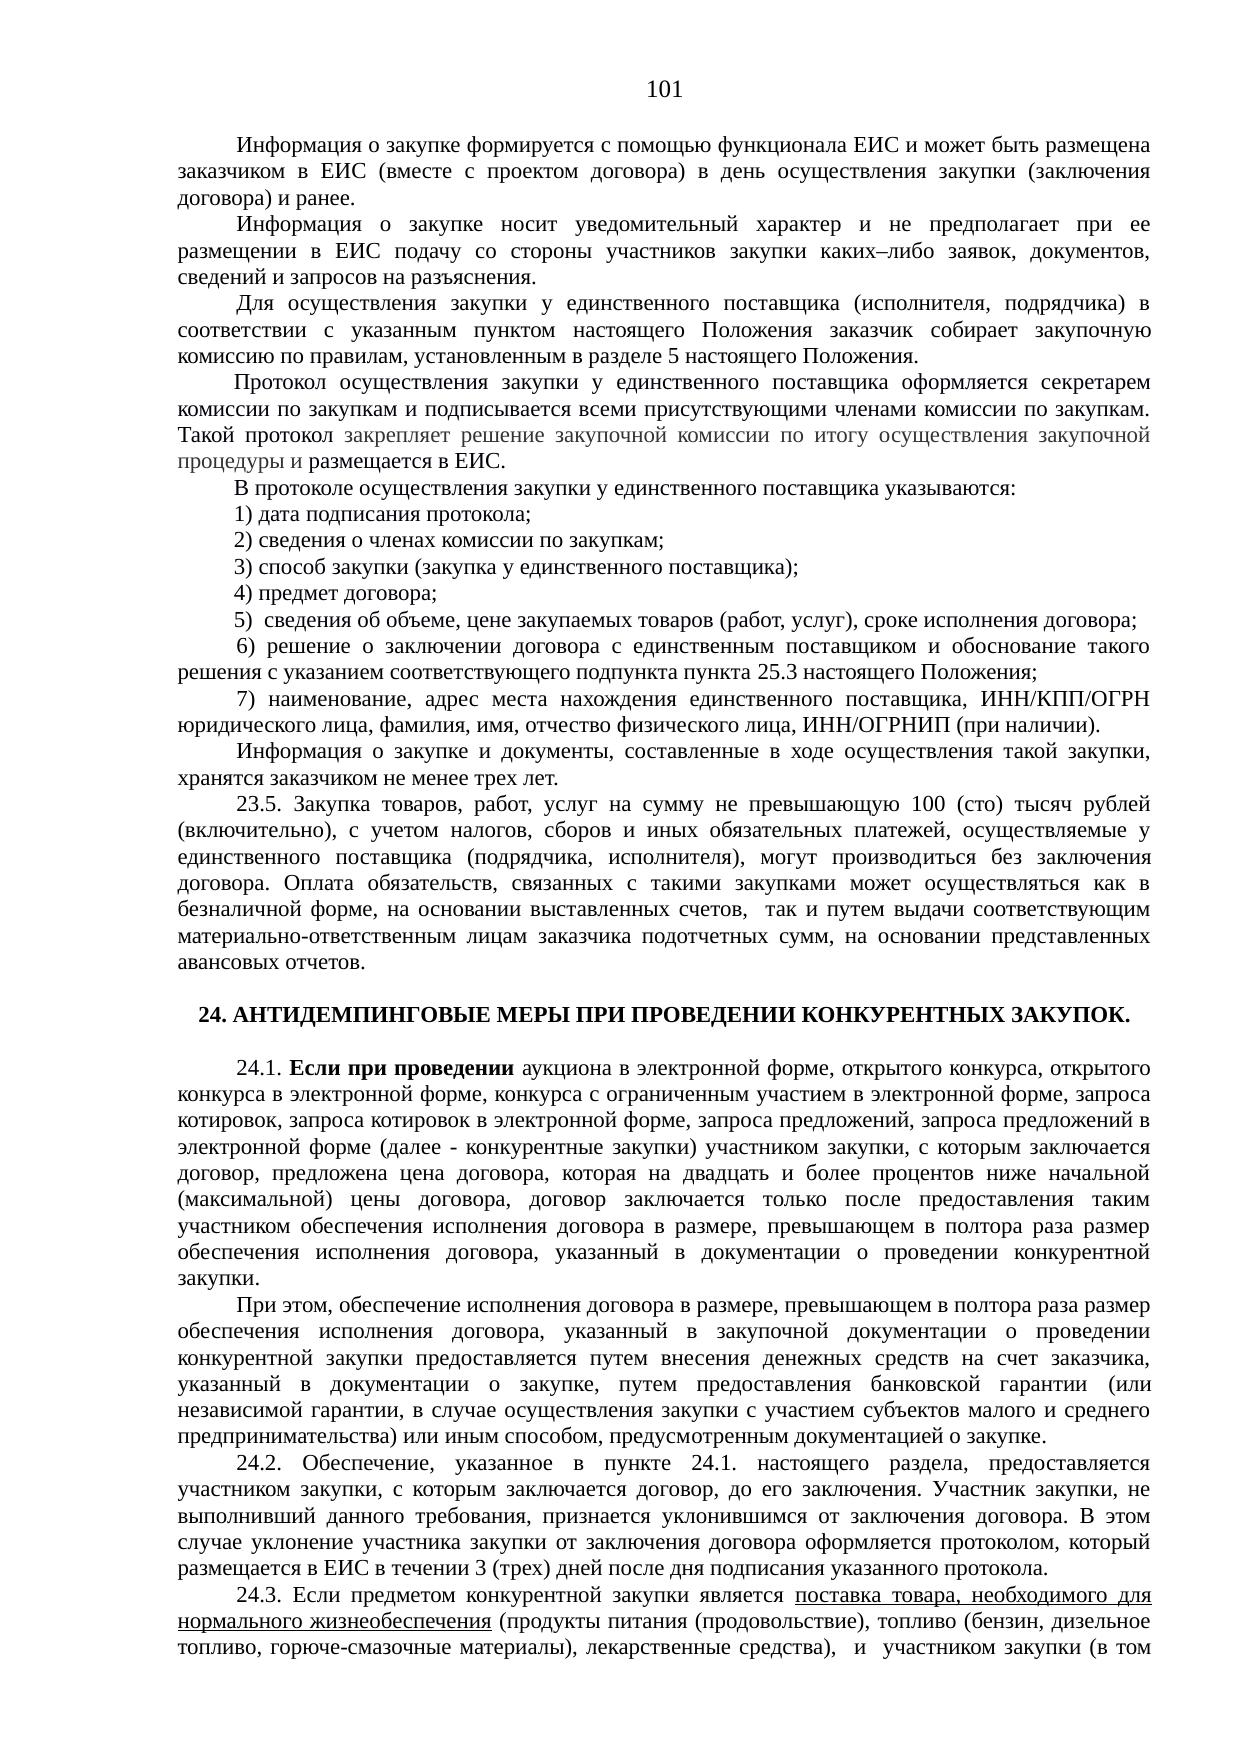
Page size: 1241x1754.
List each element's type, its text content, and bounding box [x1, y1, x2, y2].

text 24.3. Если предметом конкурентной закупки является поставка товара, необходимого для нормального жизнеобеспечения (продукты питания (продовольствие), топливо (бензин, дизельное топливо, горюче-смазочные материалы), лекарственные средства), и участником закупки (в том [177, 1581, 1152, 1660]
text 23.5. Закупка товаров, работ, услуг на сумму не превышающую 100 (сто) тысяч рублей (включительно), с учетом налогов, сборов и иных обязательных платежей, осуществляемые у единственного поставщика (подрядчика, исполнителя), могут производиться без заключения договора. Оплата обязательств, связанных с такими закупками может осуществляться как в безналичной форме, на основании выставленных счетов, так и путем выдачи соответствующим материально-ответственным лицам заказчика подотчетных сумм, на основании представленных авансовых отчетов. [177, 790, 1152, 974]
text 24.1. Если при проведении аукциона в электронной форме, открытого конкурса, открытого конкурса в электронной форме, конкурса с ограниченным участием в электронной форме, запроса котировок, запроса котировок в электронной форме, запроса предложений, запроса предложений в электронной форме (далее - конкурентные закупки) участником закупки, с которым заключается договор, предложена цена договора, которая на двадцать и более процентов ниже начальной (максимальной) цены договора, договор заключается только после предоставления таким участником обеспечения исполнения договора в размере, превышающем в полтора раза размер обеспечения исполнения договора, указанный в документации о проведении конкурентной закупки. [177, 1054, 1152, 1291]
text Информация о закупке носит уведомительный характер и не предполагает при ее размещении в ЕИС подачу со стороны участников закупки каких–либо заявок, документов, сведений и запросов на разъяснения. [177, 210, 1152, 289]
text 24.2. Обеспечение, указанное в пункте 24.1. настоящего раздела, предоставляется участником закупки, с которым заключается договор, до его заключения. Участник закупки, не выполнивший данного требования, признается уклонившимся от заключения договора. В этом случае уклонение участника закупки от заключения договора оформляется протоколом, который размещается в ЕИС в течении 3 (трех) дней после дня подписания указанного протокола. [177, 1449, 1152, 1581]
text 5) сведения об объеме, цене закупаемых товаров (работ, услуг), сроке исполнения договора; [177, 606, 1152, 632]
text При этом, обеспечение исполнения договора в размере, превышающем в полтора раза размер обеспечения исполнения договора, указанный в закупочной документации о проведении конкурентной закупки предоставляется путем внесения денежных средств на счет заказчика, указанный в документации о закупке, путем предоставления банковской гарантии (или независимой гарантии, в случае осуществления закупки с участием субъектов малого и среднего предпринимательства) или иным способом, предусмотренным документацией о закупке. [177, 1291, 1152, 1449]
text Информация о закупке и документы, составленные в ходе осуществления такой закупки, хранятся заказчиком не менее трех лет. [177, 737, 1152, 790]
text Протокол осуществления закупки у единственного поставщика оформляется секретарем комиссии по закупкам и подписывается всеми присутствующими членами комиссии по закупкам. Такой протокол закрепляет решение закупочной комиссии по итогу осуществления закупочной процедуры и размещается в ЕИС. [177, 368, 1152, 474]
text 1) дата подписания протокола; [177, 500, 1152, 527]
text 3) способ закупки (закупка у единственного поставщика); [177, 553, 1152, 579]
text 2) сведения о членах комиссии по закупкам; [177, 527, 1152, 553]
text 24. АНТИДЕМПИНГОВЫЕ МЕРЫ ПРИ ПРОВЕДЕНИИ КОНКУРЕНТНЫХ ЗАКУПОК. [177, 1001, 1152, 1027]
text В протоколе осуществления закупки у единственного поставщика указываются: [177, 474, 1152, 500]
text 7) наименование, адрес места нахождения единственного поставщика, ИНН/КПП/ОГРН юридического лица, фамилия, имя, отчество физического лица, ИНН/ОГРНИП (при наличии). [177, 685, 1152, 737]
text Информация о закупке формируется с помощью функционала ЕИС и может быть размещена заказчиком в ЕИС (вместе с проектом договора) в день осуществления закупки (заключения договора) и ранее. [177, 131, 1152, 210]
text 6) решение о заключении договора с единственным поставщиком и обоснование такого решения с указанием соответствующего подпункта пункта 25.3 настоящего Положения; [177, 632, 1152, 685]
text Для осуществления закупки у единственного поставщика (исполнителя, подрядчика) в соответствии с указанным пунктом настоящего Положения заказчик собирает закупочную комиссию по правилам, установленным в разделе 5 настоящего Положения. [177, 289, 1152, 368]
text 4) предмет договора; [177, 579, 1152, 606]
